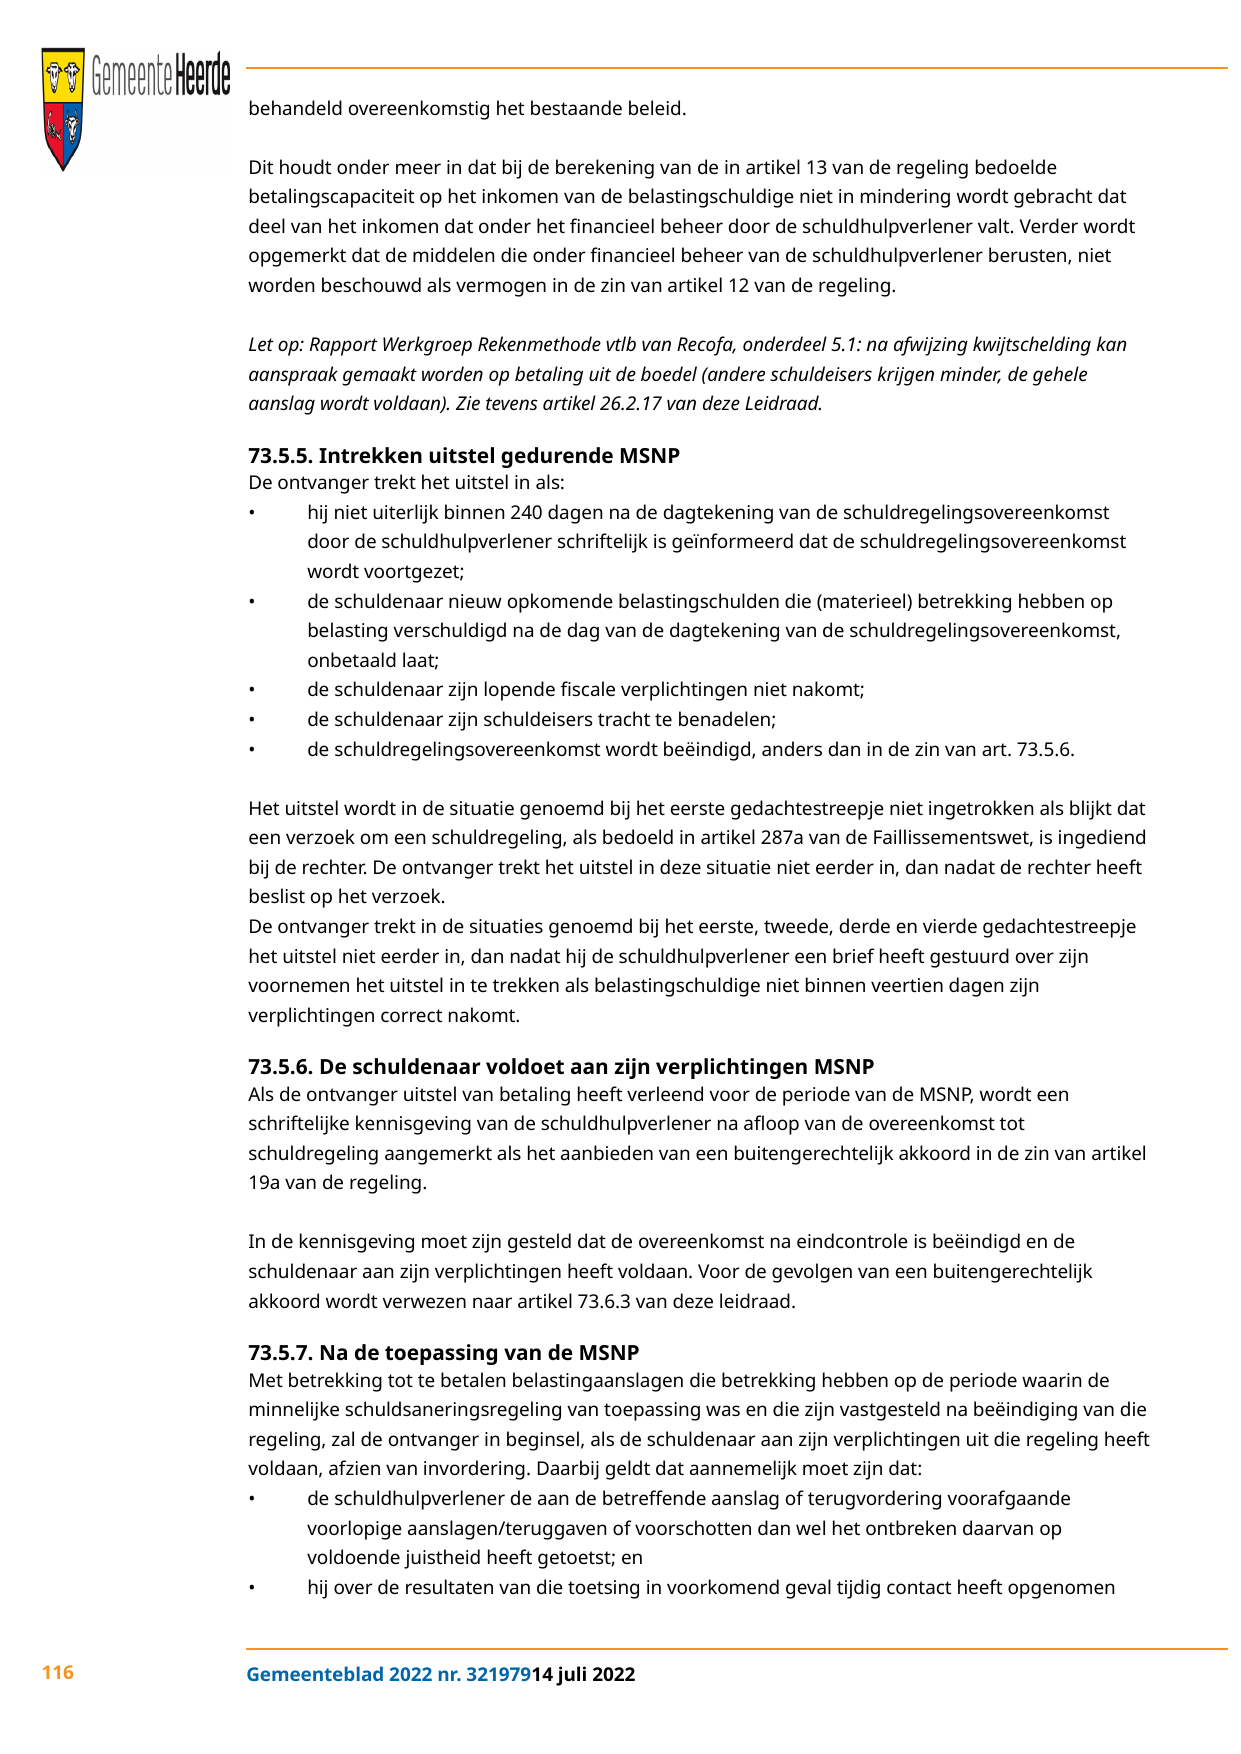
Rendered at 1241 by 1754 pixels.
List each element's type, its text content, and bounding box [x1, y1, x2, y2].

text Als de ontvanger uitstel van betaling heeft verleend voor de periode van de MSNP, wordt een schriftelijke kennisgeving van de schuldhulpverlener na afloop van de overeenkomst tot schuldregeling aangemerkt als het aanbieden van een buitengerechtelijk akkoord in de zin van artikel 19a van de regeling. [248, 1081, 1152, 1195]
list de schuldenaar nieuw opkomende belastingschulden die (materieel) betrekking hebben op belasting verschuldigd na de dag van de dagtekening van de schuldregelingsovereenkomst, onbetaald laat; [248, 588, 1152, 673]
text Met betrekking tot te betalen belastingaanslagen die betrekking hebben op de periode waarin de minnelijke schuldsaneringsregeling van toepassing was en die zijn vastgesteld na beëindiging van die regeling, zal de ontvanger in beginsel, als de schuldenaar aan zijn verplichtingen uit die regeling heeft voldaan, afzien van invordering. Daarbij geldt dat aannemelijk moet zijn dat: [248, 1367, 1152, 1481]
text Dit houdt onder meer in dat bij de berekening van de in artikel 13 van de regeling bedoelde betalingscapaciteit op het inkomen van de belastingschuldige niet in mindering wordt gebracht dat deel van het inkomen dat onder het financieel beheer door de schuldhulpverlener valt. Verder wordt opgemerkt dat de middelen die onder financieel beheer van de schuldhulpverlener berusten, niet worden beschouwd als vermogen in de zin van artikel 12 van de regeling. [248, 154, 1152, 298]
text behandeld overeenkomstig het bestaande beleid. [248, 95, 1152, 121]
list de schuldhulpverlener de aan de betreffende aanslag of terugvordering voorafgaande voorlopige aanslagen/teruggaven of voorschotten dan wel het ontbreken daarvan op voldoende juistheid heeft getoetst; en [248, 1485, 1152, 1570]
text 73.5.6. De schuldenaar voldoet aan zijn verplichtingen MSNP [248, 1052, 1152, 1081]
text De ontvanger trekt het uitstel in als: [248, 469, 1152, 495]
text 73.5.5. Intrekken uitstel gedurende MSNP [248, 441, 1152, 469]
text De ontvanger trekt in de situaties genoemd bij het eerste, tweede, derde en vierde gedachtestreepje het uitstel niet eerder in, dan nadat hij de schuldhulpverlener een brief heeft gestuurd over zijn voornemen het uitstel in te trekken als belastingschuldige niet binnen veertien dagen zijn verplichtingen correct nakomt. [248, 913, 1152, 1028]
list de schuldenaar zijn lopende fiscale verplichtingen niet nakomt; [248, 677, 1152, 702]
list hij niet uiterlijk binnen 240 dagen na de dagtekening van de schuldregelingsovereenkomst door de schuldhulpverlener schriftelijk is geïnformeerd dat de schuldregelingsovereenkomst wordt voortgezet; [248, 499, 1152, 584]
list de schuldregelingsovereenkomst wordt beëindigd, anders dan in de zin van art. 73.5.6. [248, 736, 1152, 761]
text Let op: Rapport Werkgroep Rekenmethode vtlb van Recofa, onderdeel 5.1: na afwijzing kwijtschelding kan aanspraak gemaakt worden op betaling uit de boedel (andere schuldeisers krijgen minder, de gehele aanslag wordt voldaan). Zie tevens artikel 26.2.17 van deze Leidraad. [248, 331, 1152, 416]
list de schuldenaar zijn schuldeisers tracht te benadelen; [248, 706, 1152, 732]
picture [41, 47, 231, 172]
list hij over de resultaten van die toetsing in voorkomend geval tijdig contact heeft opgenomen [248, 1574, 1152, 1599]
text 73.5.7. Na de toepassing van de MSNP [248, 1338, 1152, 1367]
text In de kennisgeving moet zijn gesteld dat de overeenkomst na eindcontrole is beëindigd en de schuldenaar aan zijn verplichtingen heeft voldaan. Voor de gevolgen van een buitengerechtelijk akkoord wordt verwezen naar artikel 73.6.3 van deze leidraad. [248, 1229, 1152, 1314]
text Het uitstel wordt in de situatie genoemd bij het eerste gedachtestreepje niet ingetrokken als blijkt dat een verzoek om een schuldregeling, als bedoeld in artikel 287a van de Faillissementswet, is ingediend bij de rechter. De ontvanger trekt het uitstel in deze situatie niet eerder in, dan nadat de rechter heeft beslist op het verzoek. [248, 795, 1152, 909]
